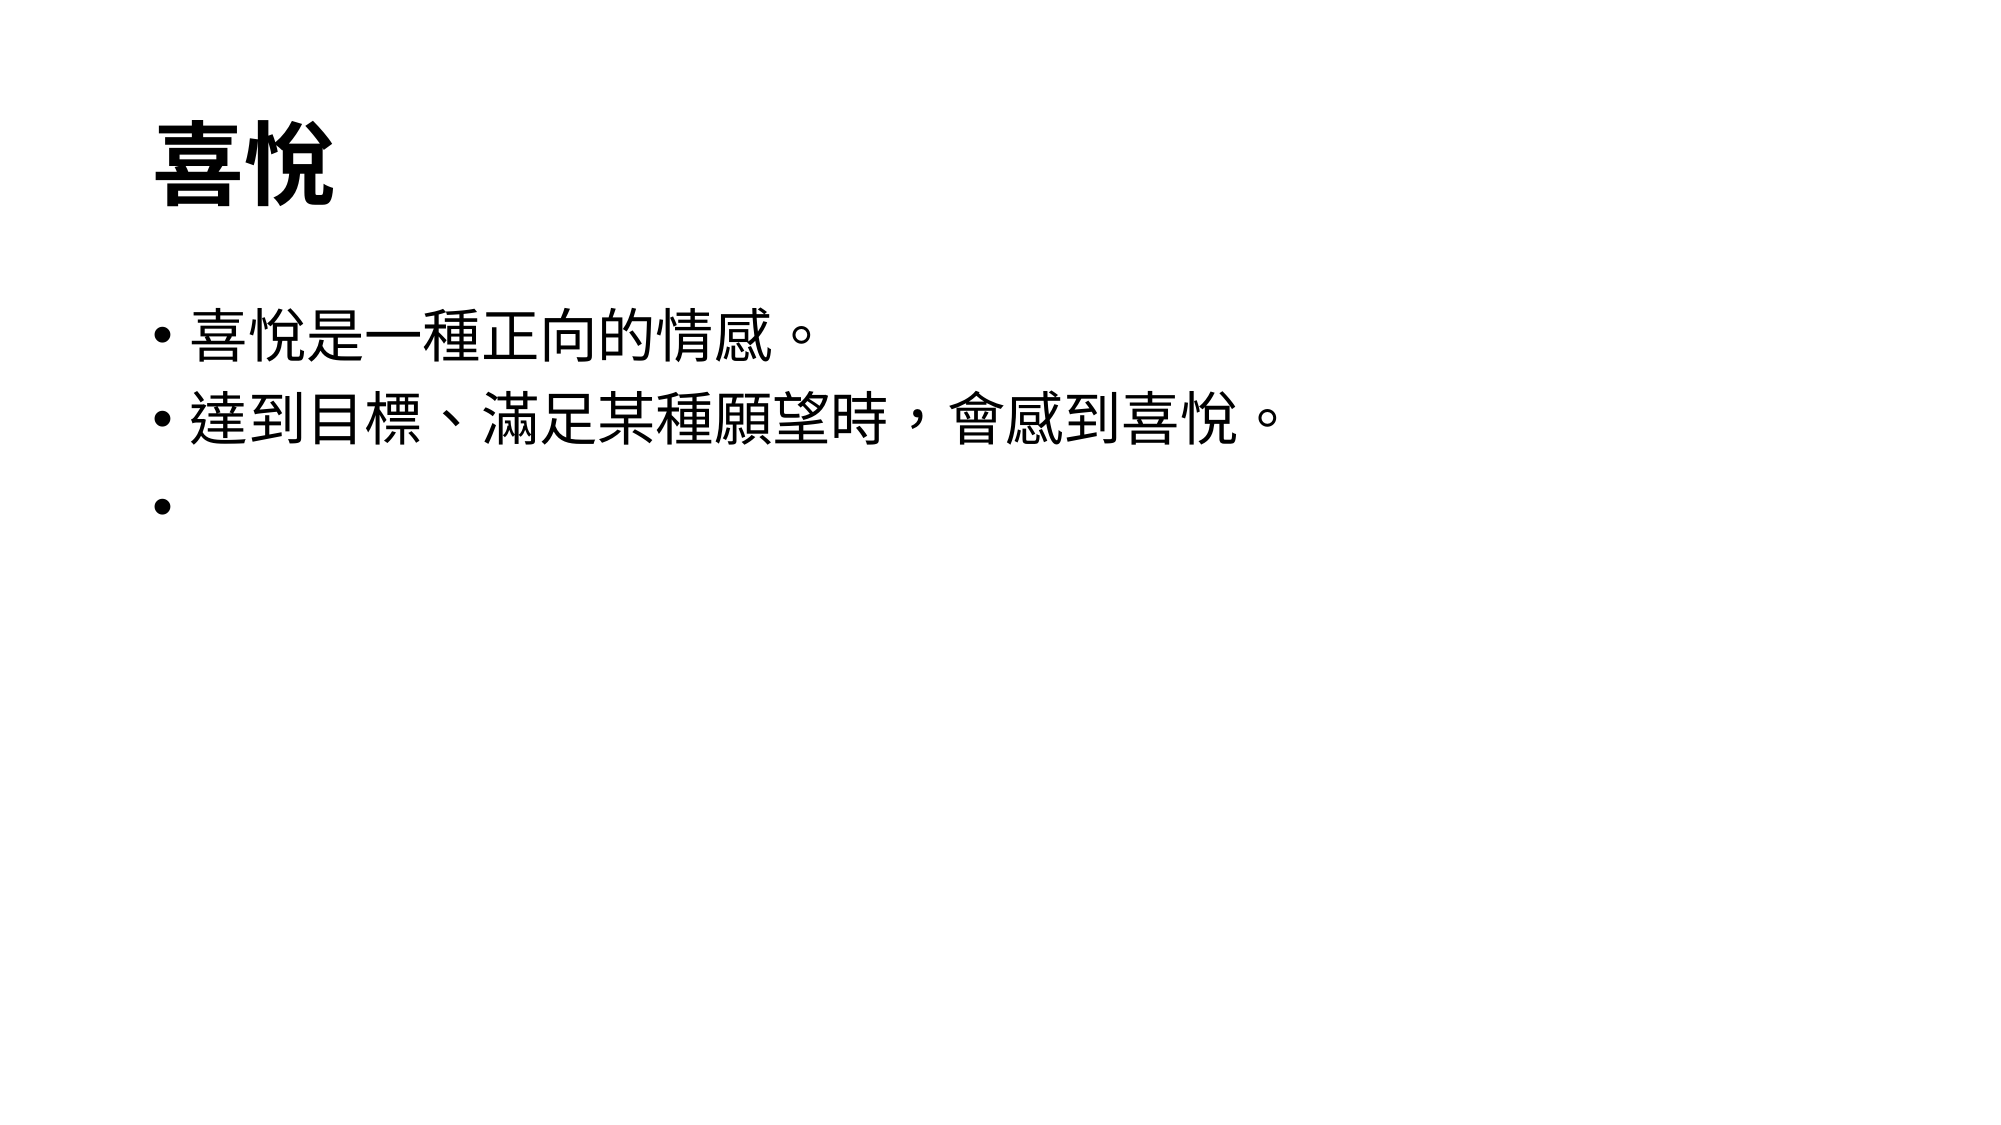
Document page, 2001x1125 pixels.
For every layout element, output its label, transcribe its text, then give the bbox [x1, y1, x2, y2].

title 喜悅 [137, 59, 1863, 278]
list 喜悅是一種正向的情感。 達到目標、滿足某種願望時，會感到喜悅。 [137, 299, 1863, 1014]
